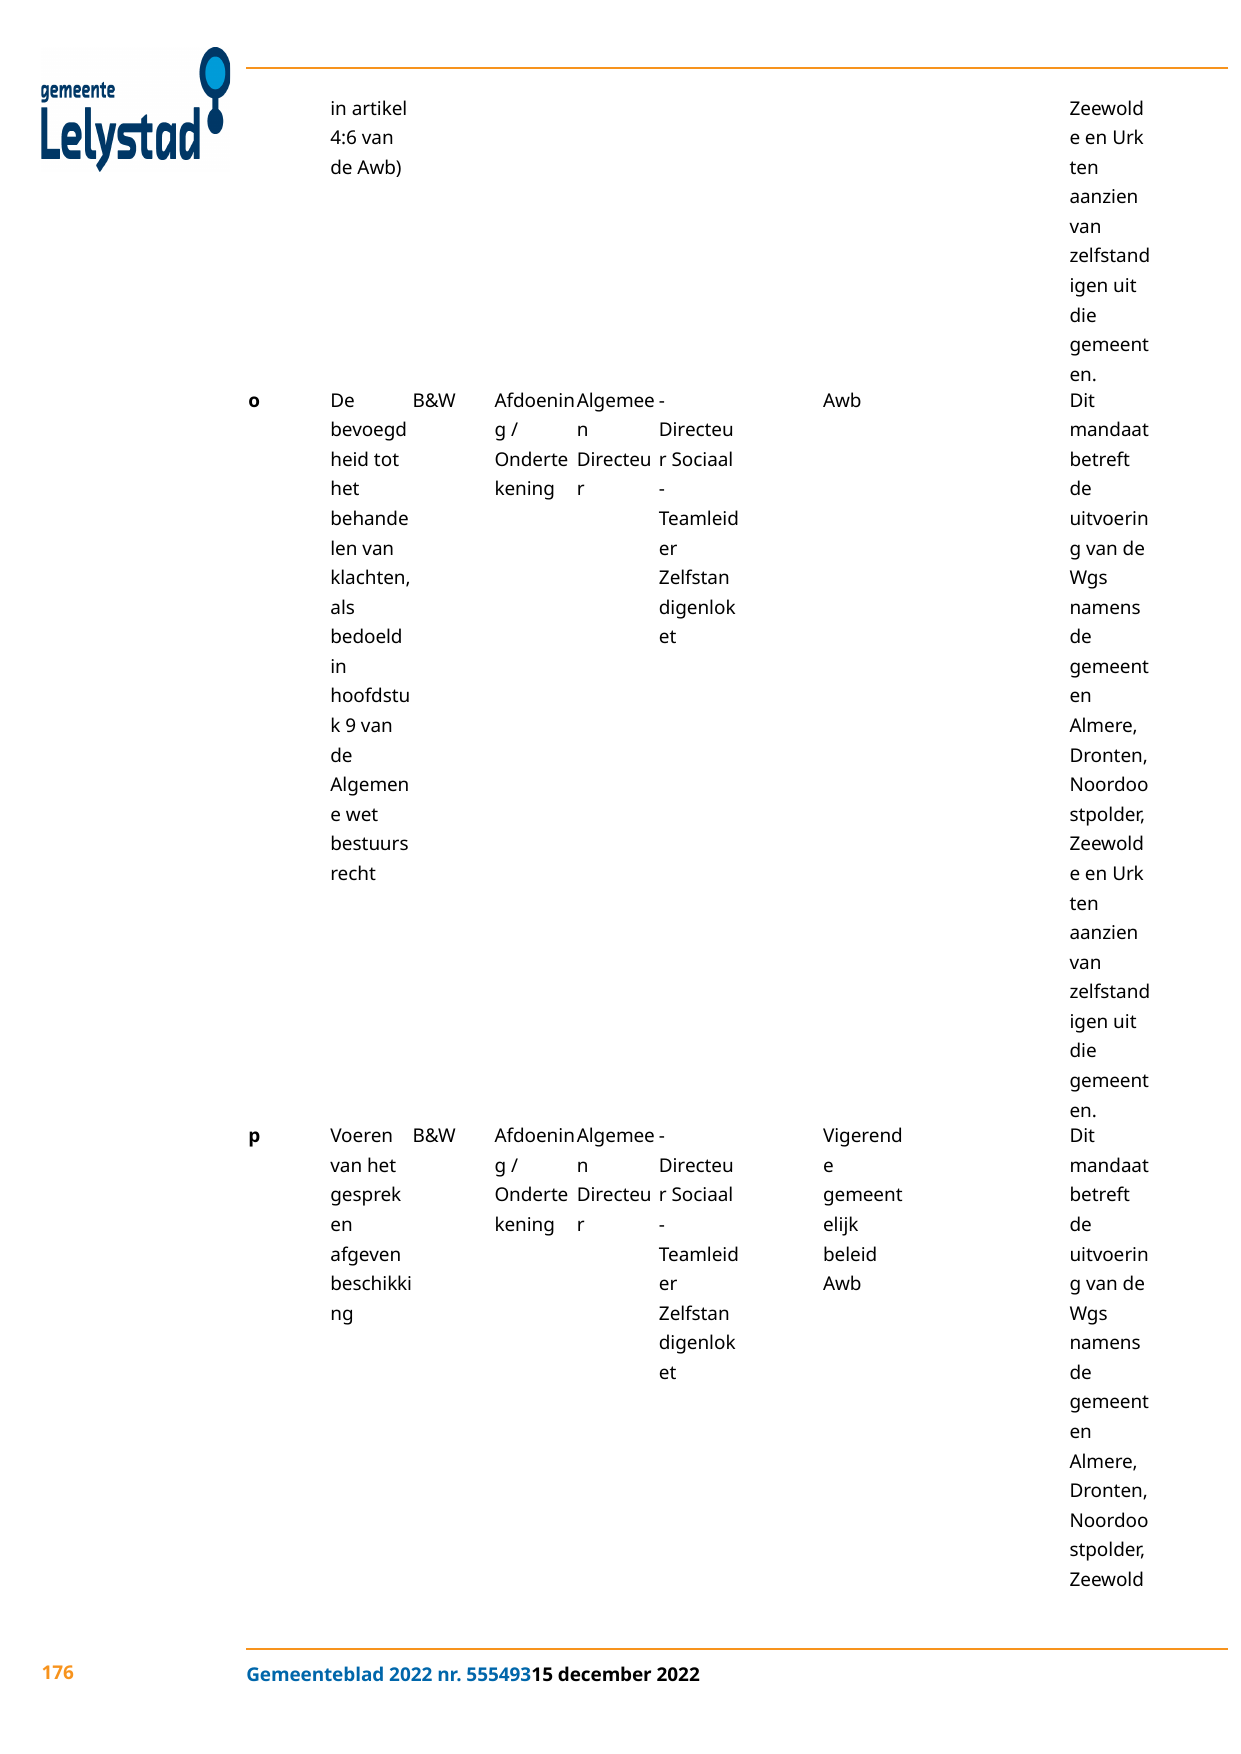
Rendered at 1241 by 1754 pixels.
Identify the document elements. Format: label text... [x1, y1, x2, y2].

table_cell p [248, 1123, 330, 1592]
table_cell Algemeen Directeur [577, 387, 659, 1122]
table_cell [987, 95, 1069, 387]
table_cell [741, 387, 823, 1122]
table_cell [248, 95, 330, 387]
table_cell [494, 95, 577, 387]
table_cell [412, 95, 494, 387]
table_cell Afdoening / Ondertekening [494, 1123, 577, 1592]
table_cell [741, 95, 823, 387]
picture [41, 47, 231, 172]
table_cell [741, 1123, 823, 1592]
table_cell Dit mandaat betreft de uitvoering van de Wgs namens de gemeenten Almere, Dronten, Noordoostpolder, Zeewolde en Urk ten aanzien van zelfstandigen uit die gemeenten. [1069, 387, 1152, 1122]
table_cell o [248, 387, 330, 1122]
table_cell [905, 95, 987, 387]
table_cell Dit mandaat betreft de uitvoering van de Wgs namens de gemeenten Almere, Dronten, Noordoostpolder, Zeewold [1069, 1123, 1152, 1592]
table_cell Voeren van het gesprek en afgeven beschikking [330, 1123, 412, 1592]
table_cell - Directeur Sociaal - Teamleider Zelfstandigenloket [659, 1123, 741, 1592]
table_cell [905, 1123, 987, 1592]
table_cell - Directeur Sociaal - Teamleider Zelfstandigenloket [659, 387, 741, 1122]
table_cell [905, 387, 987, 1122]
table_cell B&W [412, 1123, 494, 1592]
table_cell [823, 95, 905, 387]
table_cell [577, 95, 659, 387]
table_cell Awb [823, 387, 905, 1122]
table_cell B&W [412, 387, 494, 1122]
table_cell [987, 1123, 1069, 1592]
table_cell Zeewolde en Urk ten aanzien van zelfstandigen uit die gemeenten. [1069, 95, 1152, 387]
table_cell Vigerende gemeentelijk beleid Awb [823, 1123, 905, 1592]
table_cell in artikel 4:6 van de Awb) [330, 95, 412, 387]
table_cell Afdoening / Ondertekening [494, 387, 577, 1122]
table_cell Algemeen Directeur [577, 1123, 659, 1592]
table_cell [987, 387, 1069, 1122]
table_cell [659, 95, 741, 387]
table_cell De bevoegdheid tot het behandelen van klachten, als bedoeld in hoofdstuk 9 van de Algemene wet bestuursrecht [330, 387, 412, 1122]
